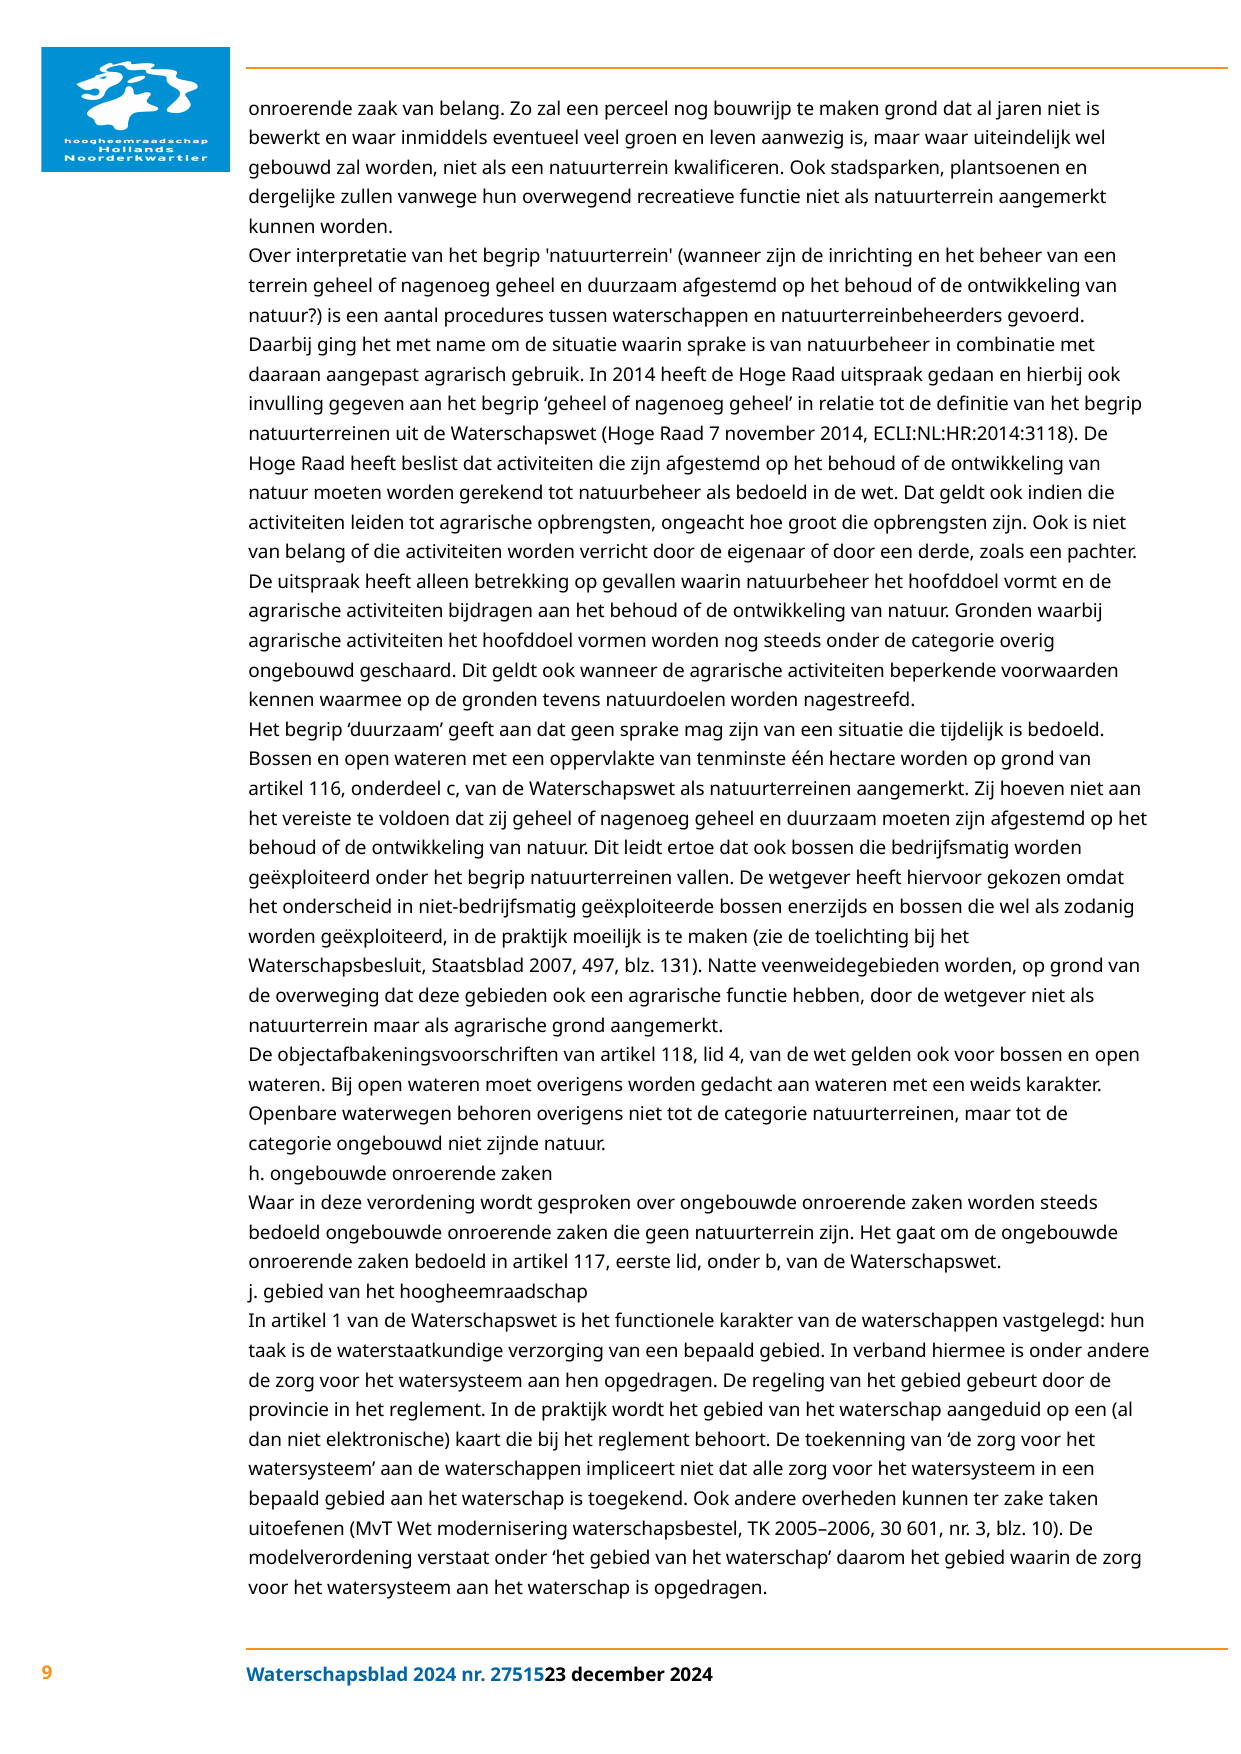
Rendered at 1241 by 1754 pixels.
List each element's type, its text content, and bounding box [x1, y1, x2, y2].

text Bossen en open wateren met een oppervlakte van tenminste één hectare worden op grond van artikel 116, onderdeel c, van de Waterschapswet als natuurterreinen aangemerkt. Zij hoeven niet aan het vereiste te voldoen dat zij geheel of nagenoeg geheel en duurzaam moeten zijn afgestemd op het behoud of de ontwikkeling van natuur. Dit leidt ertoe dat ook bossen die bedrijfsmatig worden geëxploiteerd onder het begrip natuurterreinen vallen. De wetgever heeft hiervoor gekozen omdat het onderscheid in niet-bedrijfsmatig geëxploiteerde bossen enerzijds en bossen die wel als zodanig worden geëxploiteerd, in de praktijk moeilijk is te maken (zie de toelichting bij het Waterschapsbesluit, Staatsblad 2007, 497, blz. 131). Natte veenweidegebieden worden, op grond van de overweging dat deze gebieden ook een agrarische functie hebben, door de wetgever niet als natuurterrein maar als agrarische grond aangemerkt. [248, 746, 1152, 1038]
picture [118, 62, 197, 112]
picture [129, 76, 144, 82]
text Waar in deze verordening wordt gesproken over ongebouwde onroerende zaken worden steeds bedoeld ongebouwde onroerende zaken die geen natuurterrein zijn. Het gaat om de ongebouwde onroerende zaken bedoeld in artikel 117, eerste lid, onder b, van de Waterschapswet. [248, 1189, 1152, 1274]
text In artikel 1 van de Waterschapswet is het functionele karakter van de waterschappen vastgelegd: hun taak is de waterstaatkundige verzorging van een bepaald gebied. In verband hiermee is onder andere de zorg voor het watersysteem aan hen opgedragen. De regeling van het gebied gebeurt door de provincie in het reglement. In de praktijk wordt het gebied van het waterschap aangeduid op een (al dan niet elektronische) kaart die bij het reglement behoort. De toekenning van ‘de zorg voor het watersysteem’ aan de waterschappen impliceert niet dat alle zorg voor het watersysteem in een bepaald gebied aan het waterschap is toegekend. Ook andere overheden kunnen ter zake taken uitoefenen (MvT Wet modernisering waterschapsbestel, TK 2005–2006, 30 601, nr. 3, blz. 10). De modelverordening verstaat onder ‘het gebied van het waterschap’ daarom het gebied waarin de zorg voor het watersysteem aan het waterschap is opgedragen. [248, 1308, 1152, 1600]
picture [78, 64, 122, 99]
picture [88, 87, 157, 130]
text Over interpretatie van het begrip 'natuurterrein' (wanneer zijn de inrichting en het beheer van een terrein geheel of nagenoeg geheel en duurzaam afgestemd op het behoud of de ontwikkeling van natuur?) is een aantal procedures tussen waterschappen en natuurterreinbeheerders gevoerd. Daarbij ging het met name om de situatie waarin sprake is van natuurbeheer in combinatie met daaraan aangepast agrarisch gebruik. In 2014 heeft de Hoge Raad uitspraak gedaan en hierbij ook invulling gegeven aan het begrip ‘geheel of nagenoeg geheel’ in relatie tot de definitie van het begrip natuurterreinen uit de Waterschapswet (Hoge Raad 7 november 2014, ECLI:NL:HR:2014:3118). De Hoge Raad heeft beslist dat activiteiten die zijn afgestemd op het behoud of de ontwikkeling van natuur moeten worden gerekend tot natuurbeheer als bedoeld in de wet. Dat geldt ook indien die activiteiten leiden tot agrarische opbrengsten, ongeacht hoe groot die opbrengsten zijn. Ook is niet van belang of die activiteiten worden verricht door de eigenaar of door een derde, zoals een pachter. De uitspraak heeft alleen betrekking op gevallen waarin natuurbeheer het hoofddoel vormt en de agrarische activiteiten bijdragen aan het behoud of de ontwikkeling van natuur. Gronden waarbij agrarische activiteiten het hoofddoel vormen worden nog steeds onder de categorie overig ongebouwd geschaard. Dit geldt ook wanneer de agrarische activiteiten beperkende voorwaarden kennen waarmee op de gronden tevens natuurdoelen worden nagestreefd. [248, 243, 1152, 712]
text De objectafbakeningsvoorschriften van artikel 118, lid 4, van de wet gelden ook voor bossen en open wateren. Bij open wateren moet overigens worden gedacht aan wateren met een weids karakter. Openbare waterwegen behoren overigens niet tot de categorie natuurterreinen, maar tot de categorie ongebouwd niet zijnde natuur. [248, 1041, 1152, 1156]
text j. gebied van het hoogheemraadschap [248, 1278, 1152, 1304]
text onroerende zaak van belang. Zo zal een perceel nog bouwrijp te maken grond dat al jaren niet is bewerkt en waar inmiddels eventueel veel groen en leven aanwezig is, maar waar uiteindelijk wel gebouwd zal worden, niet als een natuurterrein kwalificeren. Ook stadsparken, plantsoenen en dergelijke zullen vanwege hun overwegend recreatieve functie niet als natuurterrein aangemerkt kunnen worden. [248, 95, 1152, 239]
text Het begrip ‘duurzaam’ geeft aan dat geen sprake mag zijn van een situatie die tijdelijk is bedoeld. [248, 716, 1152, 742]
text h. ongebouwde onroerende zaken [248, 1160, 1152, 1186]
